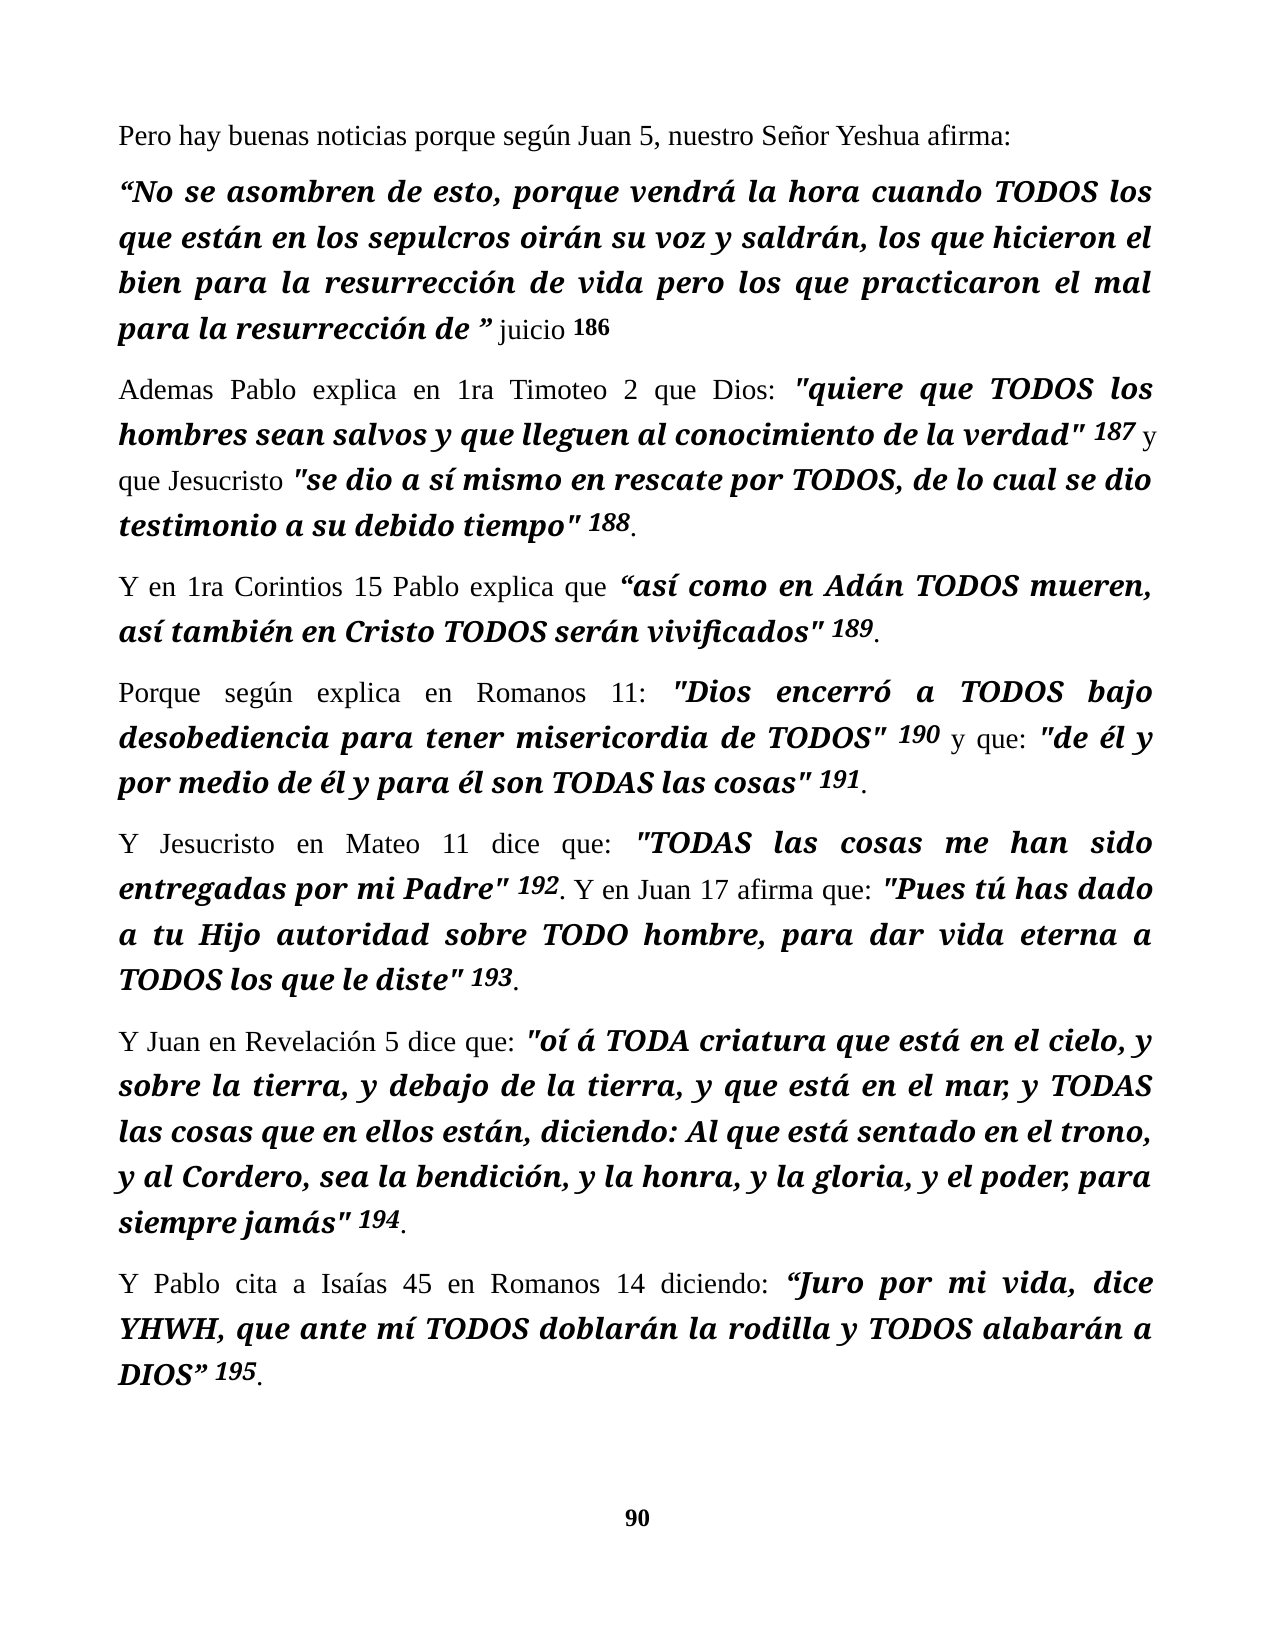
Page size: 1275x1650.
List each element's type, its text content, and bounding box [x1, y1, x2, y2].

text “No se asombren de esto, porque vendrá la hora cuando TODOS los que están en los sepulcros oirán su voz y saldrán, los que hicieron el bien para la resurrección de vida pero los que practicaron el mal para la resurrección de ” juicio [118, 171, 1157, 348]
text Y Juan en Revelación 5 dice que: "oí á TODA criatura que está en el cielo, y sobre la tierra, y debajo de la tierra, y que está en el mar, y TODAS las cosas que en ellos están, diciendo: Al que está sentado en el trono, y al Cordero, sea la bendición, y la honra, y la gloria, y el poder, para siempre jamás" . [118, 1020, 1157, 1242]
text Y Jesucristo en Mateo 11 dice que: "TODAS las cosas me han sido entregadas por mi Padre" . Y en Juan 17 afirma que: "Pues tú has dado a tu Hijo autoridad sobre TODO hombre, para dar vida eterna a TODOS los que le diste" . [118, 823, 1157, 999]
text Y en 1ra Corintios 15 Pablo explica que “así como en Adán TODOS mueren, así también en Cristo TODOS serán vivificados" . [118, 565, 1157, 651]
text Ademas Pablo explica en 1ra Timoteo 2 que Dios: "quiere que TODOS los hombres sean salvos y que lleguen al conocimiento de la verdad" y que Jesucristo "se dio a sí mismo en rescate por TODOS, de lo cual se dio testimonio a su debido tiempo" . [118, 368, 1157, 545]
text Y Pablo cita a Isaías 45 en Romanos 14 diciendo: “Juro por mi vida, dice YHWH, que ante mí TODOS doblarán la rodilla y TODOS alabarán a DIOS” . [118, 1262, 1157, 1393]
text Porque según explica en Romanos 11: "Dios encerró a TODOS bajo desobediencia para tener misericordia de TODOS" y que: "de él y por medio de él y para él son TODAS las cosas" . [118, 671, 1157, 802]
text Pero hay buenas noticias porque según Juan 5, nuestro Señor Yeshua afirma: [118, 118, 1157, 152]
